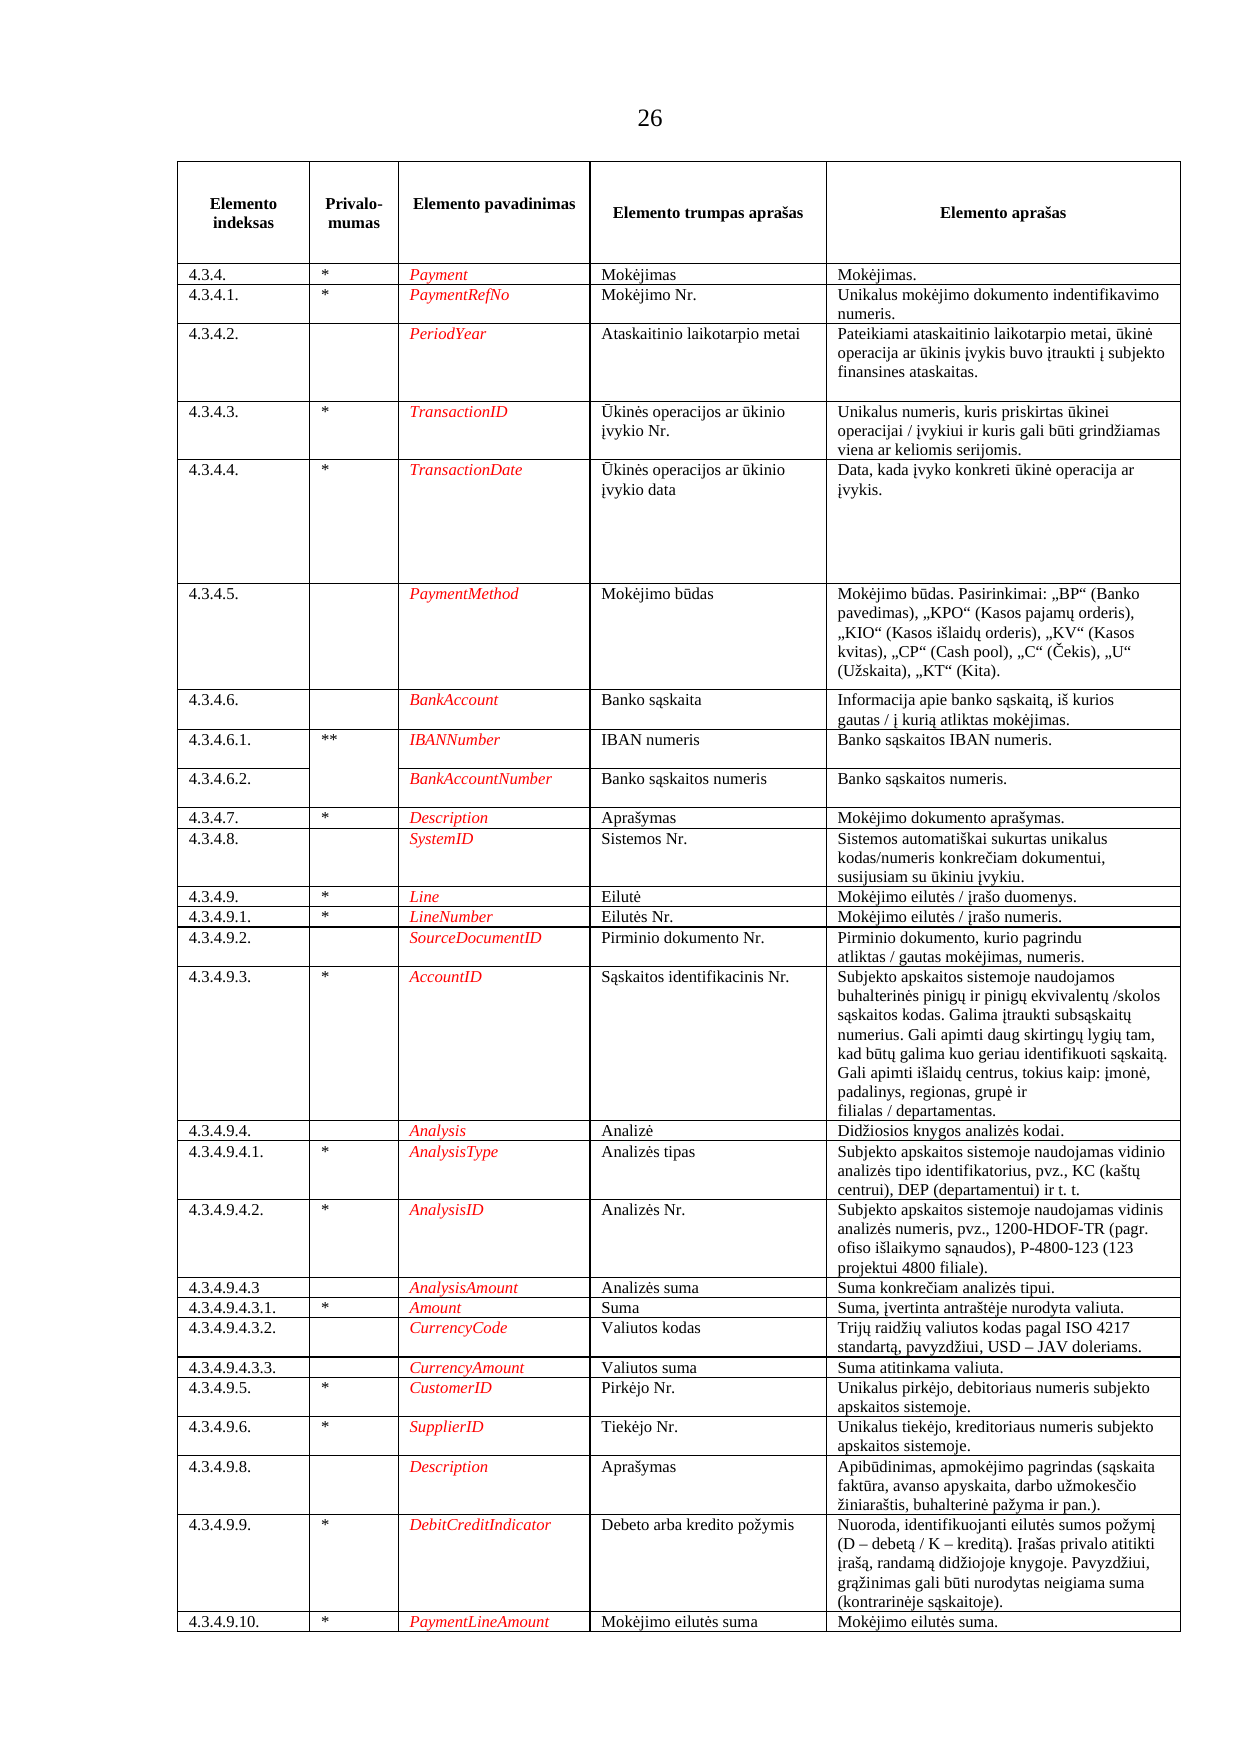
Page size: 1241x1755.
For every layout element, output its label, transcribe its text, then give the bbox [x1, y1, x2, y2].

table_cell [310, 1456, 398, 1514]
table_cell Line [399, 887, 589, 906]
table_cell Subjekto apskaitos sistemoje naudojamas vidinio analizės tipo identifikatorius, pvz., KC (kaštų centrui), DEP (departamentui) ir t. t. [827, 1141, 1180, 1199]
table_cell CurrencyAmount [399, 1358, 589, 1377]
table_cell Amount [399, 1298, 589, 1317]
table_cell * [310, 808, 398, 827]
table_cell Mokėjimo Nr. [591, 285, 826, 323]
table_cell Sistemos Nr. [591, 829, 826, 886]
table_cell [310, 1358, 398, 1377]
table_cell * [310, 402, 398, 459]
table_cell Mokėjimo eilutės / įrašo numeris. [827, 907, 1180, 926]
table_cell Description [399, 808, 589, 827]
table_cell Description [399, 1456, 589, 1514]
table_cell Data, kada įvyko konkreti ūkinė operacija ar įvykis. [827, 460, 1180, 583]
table_cell Banko sąskaitos numeris [591, 769, 826, 807]
table_cell IBANNumber [399, 730, 589, 768]
table_cell Informacija apie banko sąskaitą, iš kurios gautas / į kurią atliktas mokėjimas. [827, 690, 1180, 728]
table_cell Payment [399, 264, 589, 283]
table_cell Mokėjimo dokumento aprašymas. [827, 808, 1180, 827]
table_cell AccountID [399, 967, 589, 1120]
table_cell TransactionDate [399, 460, 589, 583]
table_cell Analizės Nr. [591, 1200, 826, 1277]
table_cell Ūkinės operacijos ar ūkinio įvykio Nr. [591, 402, 826, 459]
table_cell ** [310, 730, 398, 807]
table_cell 4.3.4.6.2. [178, 769, 309, 807]
table_cell 4.3.4.9. [178, 887, 309, 906]
table_cell 4.3.4.9.1. [178, 907, 309, 926]
table_cell TransactionID [399, 402, 589, 459]
table_cell Pateikiami ataskaitinio laikotarpio metai, ūkinė operacija ar ūkinis įvykis buvo įtraukti į subjekto finansines ataskaitas. [827, 324, 1180, 401]
table_cell Unikalus tiekėjo, kreditoriaus numeris subjekto apskaitos sistemoje. [827, 1417, 1180, 1455]
table_cell 4.3.4.9.4.1. [178, 1141, 309, 1199]
table_cell IBAN numeris [591, 730, 826, 768]
table_cell * [310, 264, 398, 283]
table_cell 4.3.4.9.5. [178, 1378, 309, 1416]
table_cell Pirkėjo Nr. [591, 1378, 826, 1416]
table_cell Mokėjimas. [827, 264, 1180, 283]
table_cell Subjekto apskaitos sistemoje naudojamas vidinis analizės numeris, pvz., 1200-HDOF-TR (pagr. ofiso išlaikymo sąnaudos), P-4800-123 (123 projektui 4800 filiale). [827, 1200, 1180, 1277]
table_cell Banko sąskaitos IBAN numeris. [827, 730, 1180, 768]
table_cell Trijų raidžių valiutos kodas pagal ISO 4217 standartą, pavyzdžiui, USD – JAV doleriams. [827, 1318, 1180, 1356]
table_cell Mokėjimo eilutės / įrašo duomenys. [827, 887, 1180, 906]
table_cell * [310, 1417, 398, 1455]
table_cell * [310, 1298, 398, 1317]
table_cell 4.3.4.9.6. [178, 1417, 309, 1455]
table_cell 4.3.4.9.2. [178, 928, 309, 966]
table_cell 4.3.4.9.4.2. [178, 1200, 309, 1277]
table_cell * [310, 1515, 398, 1611]
table_cell AnalysisID [399, 1200, 589, 1277]
table_cell [310, 690, 398, 728]
table_cell * [310, 285, 398, 323]
table_cell Suma [591, 1298, 826, 1317]
table_cell Unikalus numeris, kuris priskirtas ūkinei operacijai / įvykiui ir kuris gali būti grindžiamas viena ar keliomis serijomis. [827, 402, 1180, 459]
table_cell Banko sąskaitos numeris. [827, 769, 1180, 807]
table_cell Nuoroda, identifikuojanti eilutės sumos požymį (D – debetą / K – kreditą). Įrašas privalo atitikti įrašą, randamą didžiojoje knygoje. Pavyzdžiui, grąžinimas gali būti nurodytas neigiama suma (kontrarinėje sąskaitoje). [827, 1515, 1180, 1611]
table_header Elemento aprašas [827, 162, 1180, 263]
table_cell AnalysisType [399, 1141, 589, 1199]
table_cell Analizė [591, 1121, 826, 1140]
table_cell 4.3.4.9.4.3 [178, 1278, 309, 1297]
table_cell Analizės tipas [591, 1141, 826, 1199]
table_header Elemento pavadinimas [399, 162, 589, 263]
table_cell 4.3.4.9.4. [178, 1121, 309, 1140]
table_cell 4.3.4.9.4.3.2. [178, 1318, 309, 1356]
table_cell BankAccountNumber [399, 769, 589, 807]
table_cell Sąskaitos identifikacinis Nr. [591, 967, 826, 1120]
table_cell 4.3.4. [178, 264, 309, 283]
table_cell Ataskaitinio laikotarpio metai [591, 324, 826, 401]
table_cell * [310, 1141, 398, 1199]
table_cell 4.3.4.9.8. [178, 1456, 309, 1514]
table_cell BankAccount [399, 690, 589, 728]
table_cell [310, 324, 398, 401]
table_cell * [310, 460, 398, 583]
table_cell Banko sąskaita [591, 690, 826, 728]
table_cell 4.3.4.8. [178, 829, 309, 886]
table_cell Eilutės Nr. [591, 907, 826, 926]
table_cell PaymentLineAmount [399, 1612, 589, 1631]
table_cell 4.3.4.6.1. [178, 730, 309, 768]
table_cell Didžiosios knygos analizės kodai. [827, 1121, 1180, 1140]
table_header Privalo-mumas [310, 162, 398, 263]
table_cell SystemID [399, 829, 589, 886]
table_cell Unikalus pirkėjo, debitoriaus numeris subjekto apskaitos sistemoje. [827, 1378, 1180, 1416]
table_cell 4.3.4.9.4.3.3. [178, 1358, 309, 1377]
table_cell Mokėjimo eilutės suma [591, 1612, 826, 1631]
table_cell * [310, 907, 398, 926]
table_cell 4.3.4.7. [178, 808, 309, 827]
table_cell 4.3.4.9.10. [178, 1612, 309, 1631]
table_cell 4.3.4.3. [178, 402, 309, 459]
table_cell DebitCreditIndicator [399, 1515, 589, 1611]
table_cell 4.3.4.4. [178, 460, 309, 583]
table_cell Valiutos suma [591, 1358, 826, 1377]
table_cell [310, 584, 398, 689]
table_cell [310, 1121, 398, 1140]
table_cell CurrencyCode [399, 1318, 589, 1356]
table_cell SourceDocumentID [399, 928, 589, 966]
table_cell * [310, 967, 398, 1120]
table_cell Suma konkrečiam analizės tipui. [827, 1278, 1180, 1297]
table_cell AnalysisAmount [399, 1278, 589, 1297]
table_cell 4.3.4.6. [178, 690, 309, 728]
table_cell PeriodYear [399, 324, 589, 401]
table_cell CustomerID [399, 1378, 589, 1416]
table_cell [310, 1318, 398, 1356]
table_cell LineNumber [399, 907, 589, 926]
table_cell Sistemos automatiškai sukurtas unikalus kodas/numeris konkrečiam dokumentui, susijusiam su ūkiniu įvykiu. [827, 829, 1180, 886]
table_cell Suma, įvertinta antraštėje nurodyta valiuta. [827, 1298, 1180, 1317]
table_cell Aprašymas [591, 1456, 826, 1514]
table_cell Subjekto apskaitos sistemoje naudojamos buhalterinės pinigų ir pinigų ekvivalentų /skolos sąskaitos kodas. Galima įtraukti subsąskaitų numerius. Gali apimti daug skirtingų lygių tam, kad būtų galima kuo geriau identifikuoti sąskaitą. Gali apimti išlaidų centrus, tokius kaip: įmonė, padalinys, regionas, grupė ir filialas / departamentas. [827, 967, 1180, 1120]
table_cell Pirminio dokumento Nr. [591, 928, 826, 966]
table_cell PaymentRefNo [399, 285, 589, 323]
table_cell Mokėjimas [591, 264, 826, 283]
table_cell 4.3.4.9.4.3.1. [178, 1298, 309, 1317]
table_cell * [310, 1200, 398, 1277]
table_cell Mokėjimo eilutės suma. [827, 1612, 1180, 1631]
table_cell Mokėjimo būdas. Pasirinkimai: „BP“ (Banko pavedimas), „KPO“ (Kasos pajamų orderis), „KIO“ (Kasos išlaidų orderis), „KV“ (Kasos kvitas), „CP“ (Cash pool), „C“ (Čekis), „U“ (Užskaita), „KT“ (Kita). [827, 584, 1180, 689]
table_cell Debeto arba kredito požymis [591, 1515, 826, 1611]
table_cell 4.3.4.5. [178, 584, 309, 689]
table_cell Suma atitinkama valiuta. [827, 1358, 1180, 1377]
table_header Elemento trumpas aprašas [591, 162, 826, 263]
table_cell Valiutos kodas [591, 1318, 826, 1356]
table_cell * [310, 887, 398, 906]
table_cell [310, 1278, 398, 1297]
table_cell Mokėjimo būdas [591, 584, 826, 689]
table_cell [310, 928, 398, 966]
table_cell Tiekėjo Nr. [591, 1417, 826, 1455]
table_cell * [310, 1612, 398, 1631]
table_cell Ūkinės operacijos ar ūkinio įvykio data [591, 460, 826, 583]
table_cell 4.3.4.9.9. [178, 1515, 309, 1611]
table_cell Aprašymas [591, 808, 826, 827]
table_cell [310, 829, 398, 886]
table_cell Analizės suma [591, 1278, 826, 1297]
table_header Elemento indeksas [178, 162, 309, 263]
table_cell Unikalus mokėjimo dokumento indentifikavimo numeris. [827, 285, 1180, 323]
table_cell Analysis [399, 1121, 589, 1140]
table_cell 4.3.4.2. [178, 324, 309, 401]
table_cell Eilutė [591, 887, 826, 906]
table_cell Pirminio dokumento, kurio pagrindu atliktas / gautas mokėjimas, numeris. [827, 928, 1180, 966]
table_cell 4.3.4.1. [178, 285, 309, 323]
table_cell Apibūdinimas, apmokėjimo pagrindas (sąskaita faktūra, avanso apyskaita, darbo užmokesčio žiniaraštis, buhalterinė pažyma ir pan.). [827, 1456, 1180, 1514]
table_cell SupplierID [399, 1417, 589, 1455]
table_cell 4.3.4.9.3. [178, 967, 309, 1120]
table_cell PaymentMethod [399, 584, 589, 689]
table_cell * [310, 1378, 398, 1416]
